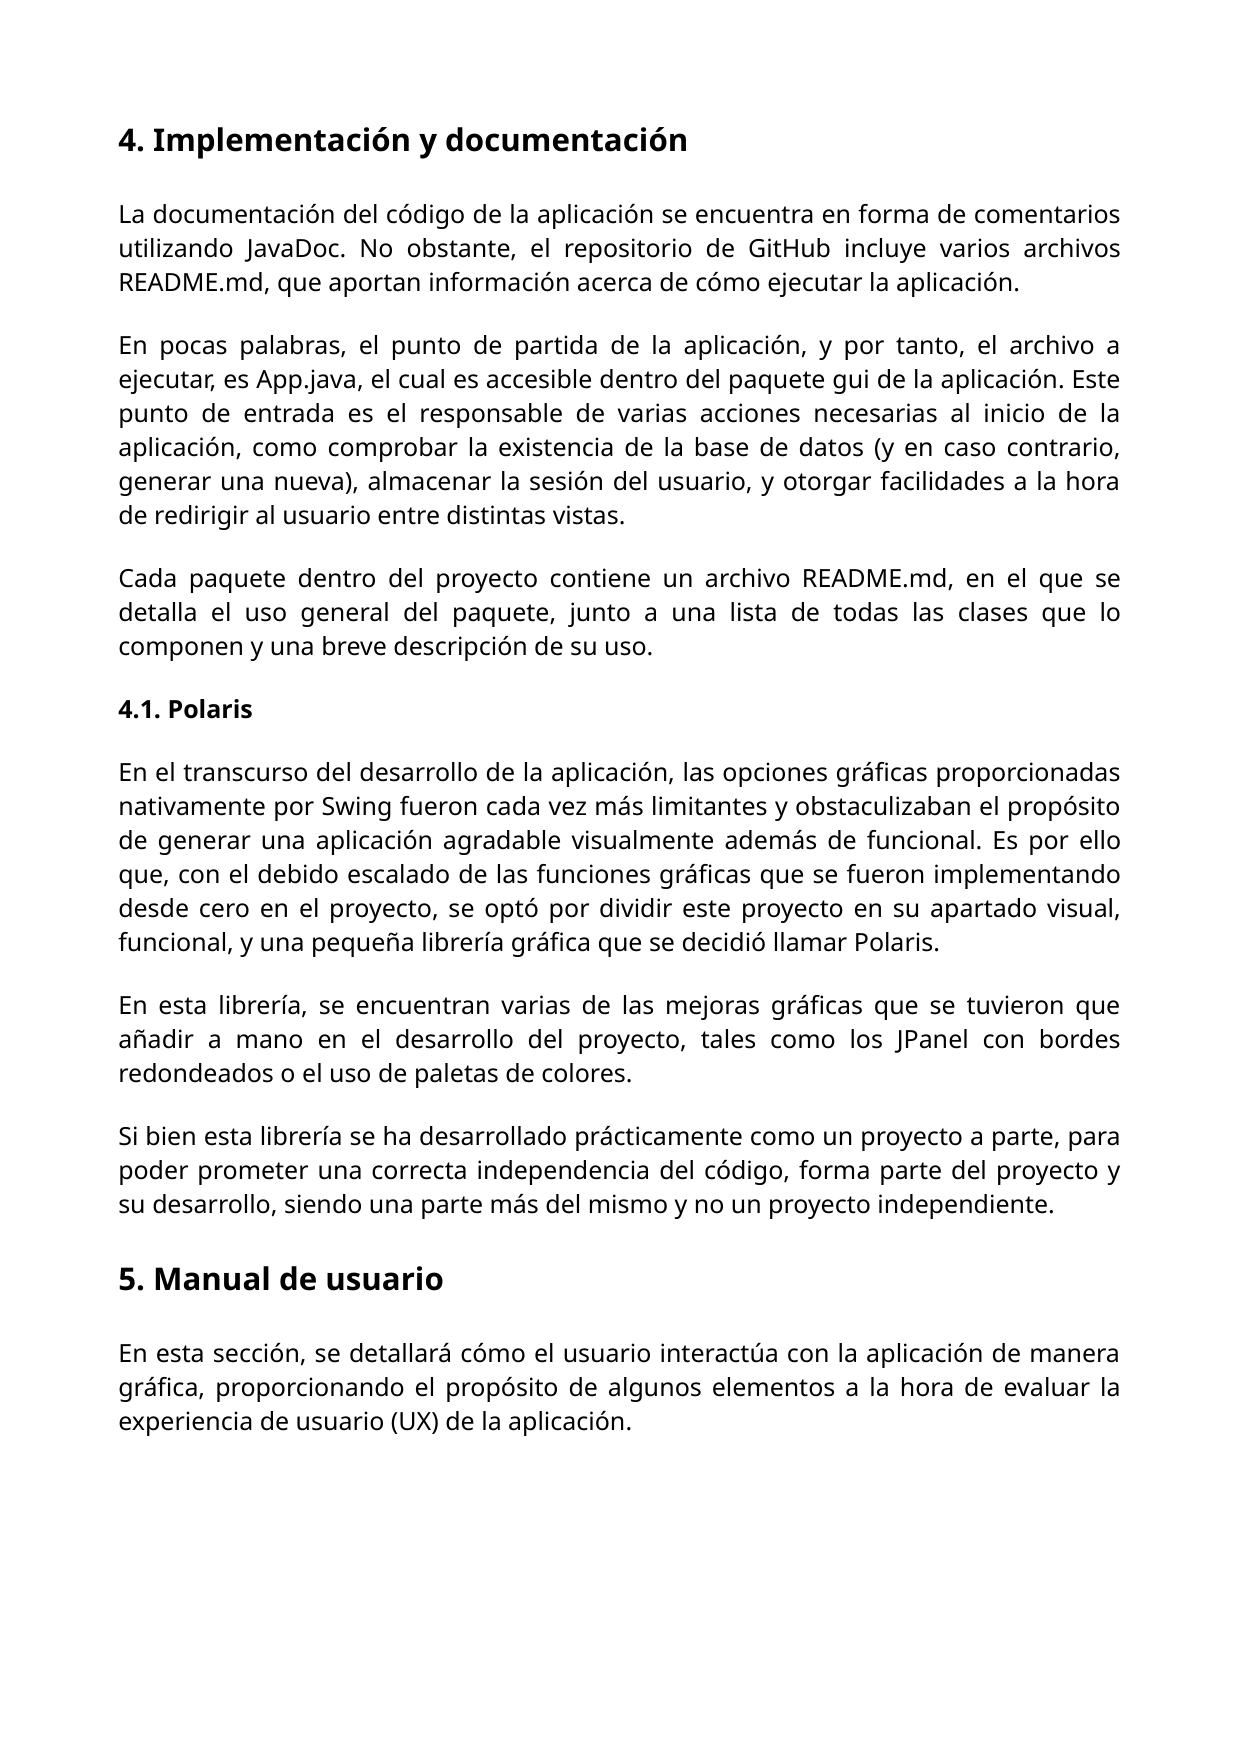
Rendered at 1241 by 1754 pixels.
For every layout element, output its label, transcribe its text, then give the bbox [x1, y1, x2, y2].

text 4.1. Polaris [118, 692, 1122, 726]
text 4. Implementación y documentación [118, 118, 1122, 161]
text La documentación del código de la aplicación se encuentra en forma de comentarios utilizando JavaDoc. No obstante, el repositorio de GitHub incluye varios archivos README.md, que aportan información acerca de cómo ejecutar la aplicación. [118, 197, 1122, 299]
text Cada paquete dentro del proyecto contiene un archivo README.md, en el que se detalla el uso general del paquete, junto a una lista de todas las clases que lo componen y una breve descripción de su uso. [118, 561, 1122, 663]
text En el transcurso del desarrollo de la aplicación, las opciones gráficas proporcionadas nativamente por Swing fueron cada vez más limitantes y obstaculizaban el propósito de generar una aplicación agradable visualmente además de funcional. Es por ello que, con el debido escalado de las funciones gráficas que se fueron implementando desde cero en el proyecto, se optó por dividir este proyecto en su apartado visual, funcional, y una pequeña librería gráfica que se decidió llamar Polaris. [118, 754, 1122, 959]
text En esta sección, se detallará cómo el usuario interactúa con la aplicación de manera gráfica, proporcionando el propósito de algunos elementos a la hora de evaluar la experiencia de usuario (UX) de la aplicación. [118, 1335, 1122, 1437]
text En esta librería, se encuentran varias de las mejoras gráficas que se tuvieron que añadir a mano en el desarrollo del proyecto, tales como los JPanel con bordes redondeados o el uso de paletas de colores. [118, 988, 1122, 1090]
text Si bien esta librería se ha desarrollado prácticamente como un proyecto a parte, para poder prometer una correcta independencia del código, forma parte del proyecto y su desarrollo, siendo una parte más del mismo y no un proyecto independiente. [118, 1118, 1122, 1221]
text 5. Manual de usuario [118, 1257, 1122, 1299]
text En pocas palabras, el punto de partida de la aplicación, y por tanto, el archivo a ejecutar, es App.java, el cual es accesible dentro del paquete gui de la aplicación. Este punto de entrada es el responsable de varias acciones necesarias al inicio de la aplicación, como comprobar la existencia de la base de datos (y en caso contrario, generar una nueva), almacenar la sesión del usuario, y otorgar facilidades a la hora de redirigir al usuario entre distintas vistas. [118, 328, 1122, 532]
